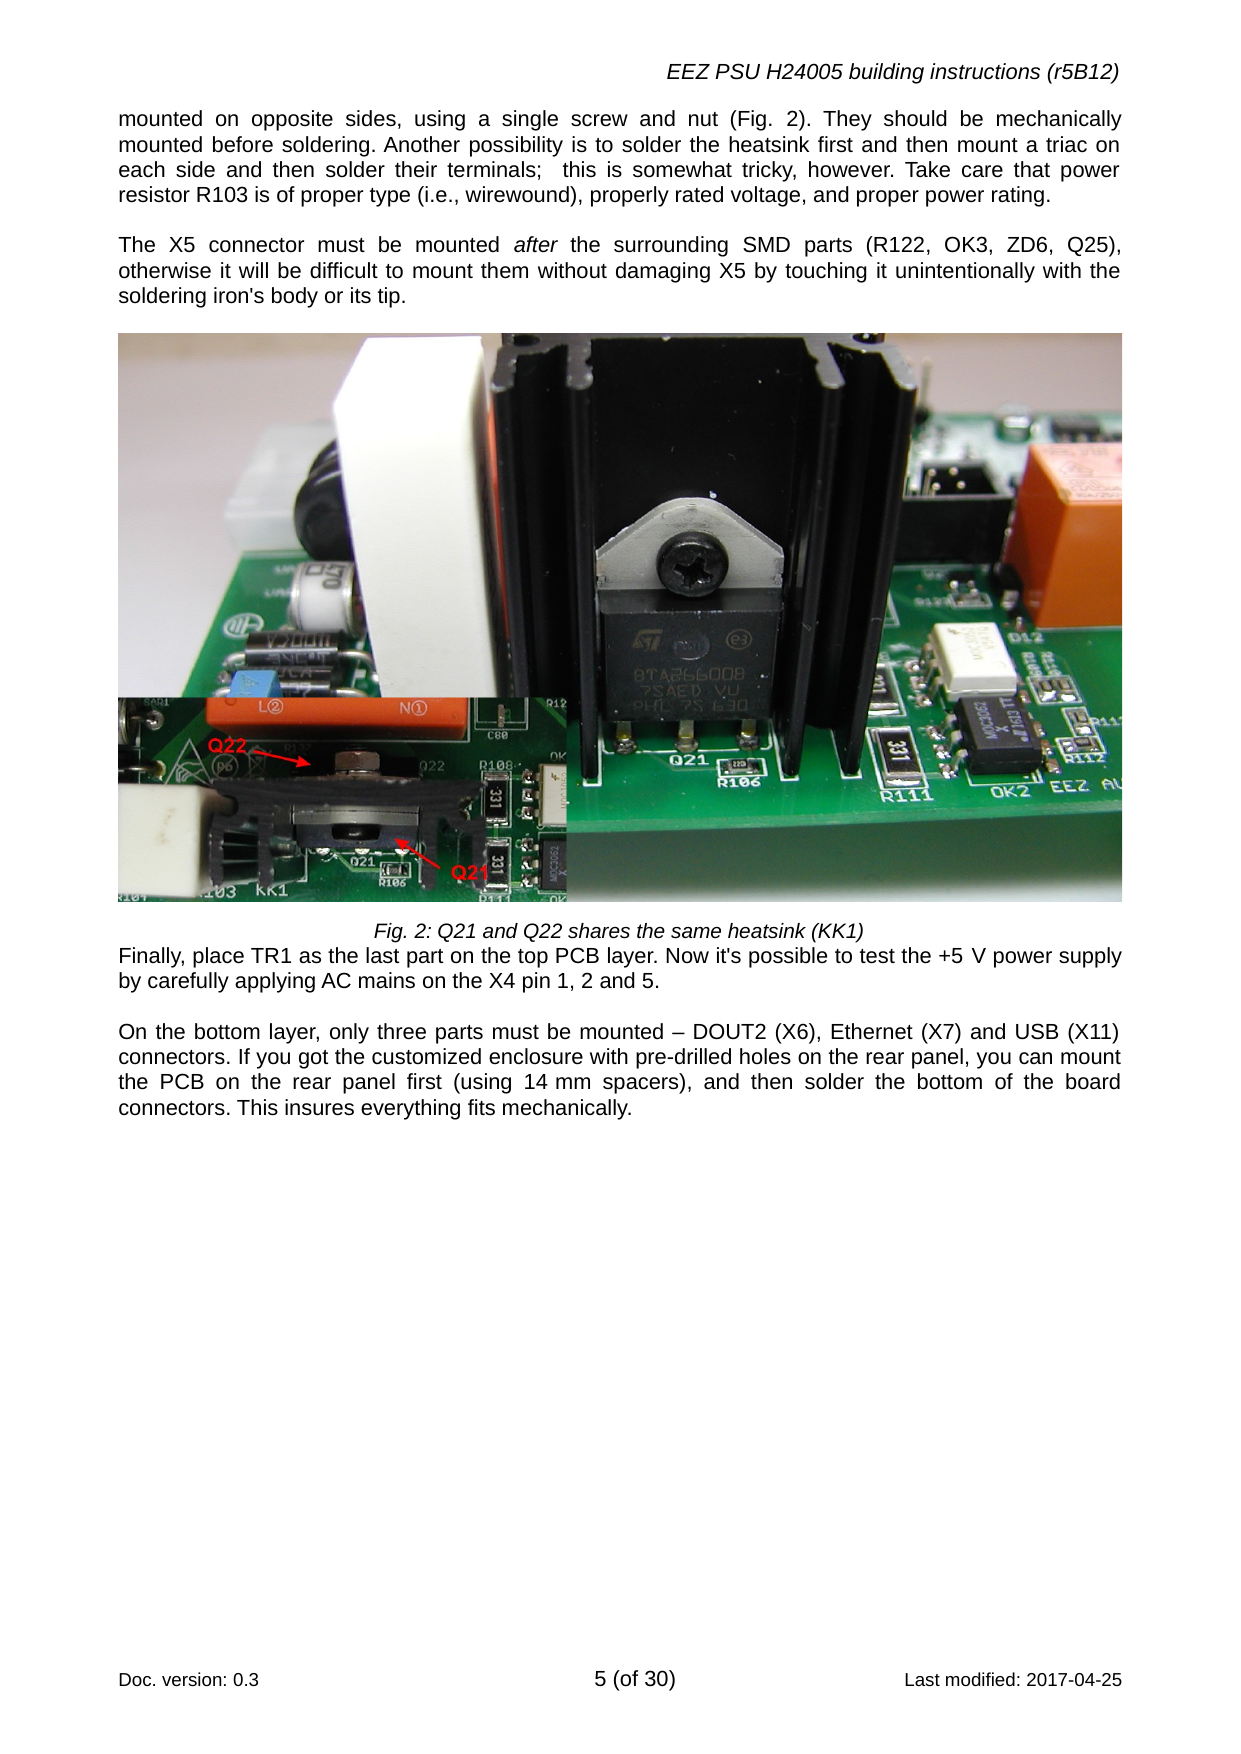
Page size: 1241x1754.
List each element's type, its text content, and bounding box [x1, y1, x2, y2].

text On the bottom layer, only three parts must be mounted – DOUT2 (X6), Ethernet (X7) and USB (X11) connectors. If you got the customized enclosure with pre-drilled holes on the rear panel, you can mount the PCB on the rear panel first (using 14 mm spacers), and then solder the bottom of the board connectors. This insures everything fits mechanically. [118, 1019, 1122, 1120]
text Fig. 2: Q21 and Q22 shares the same heatsink (KK1) [118, 902, 1122, 943]
text Finally, place TR1 as the last part on the top PCB layer. Now it's possible to test the +5 V power supply by carefully applying AC mains on the X4 pin 1, 2 and 5. [118, 943, 1122, 994]
text The X5 connector must be mounted after the surrounding SMD parts (R122, OK3, ZD6, Q25), otherwise it will be difficult to mount them without damaging X5 by touching it unintentionally with the soldering iron's body or its tip. [118, 232, 1122, 308]
text mounted on opposite sides, using a single screw and nut (Fig. 2). They should be mechanically mounted before soldering. Another possibility is to solder the heatsink first and then mount a triac on each side and then solder their terminals; this is somewhat tricky, however. Take care that power resistor R103 is of proper type (i.e., wirewound), properly rated voltage, and proper power rating. [118, 106, 1122, 207]
picture [118, 333, 1123, 902]
